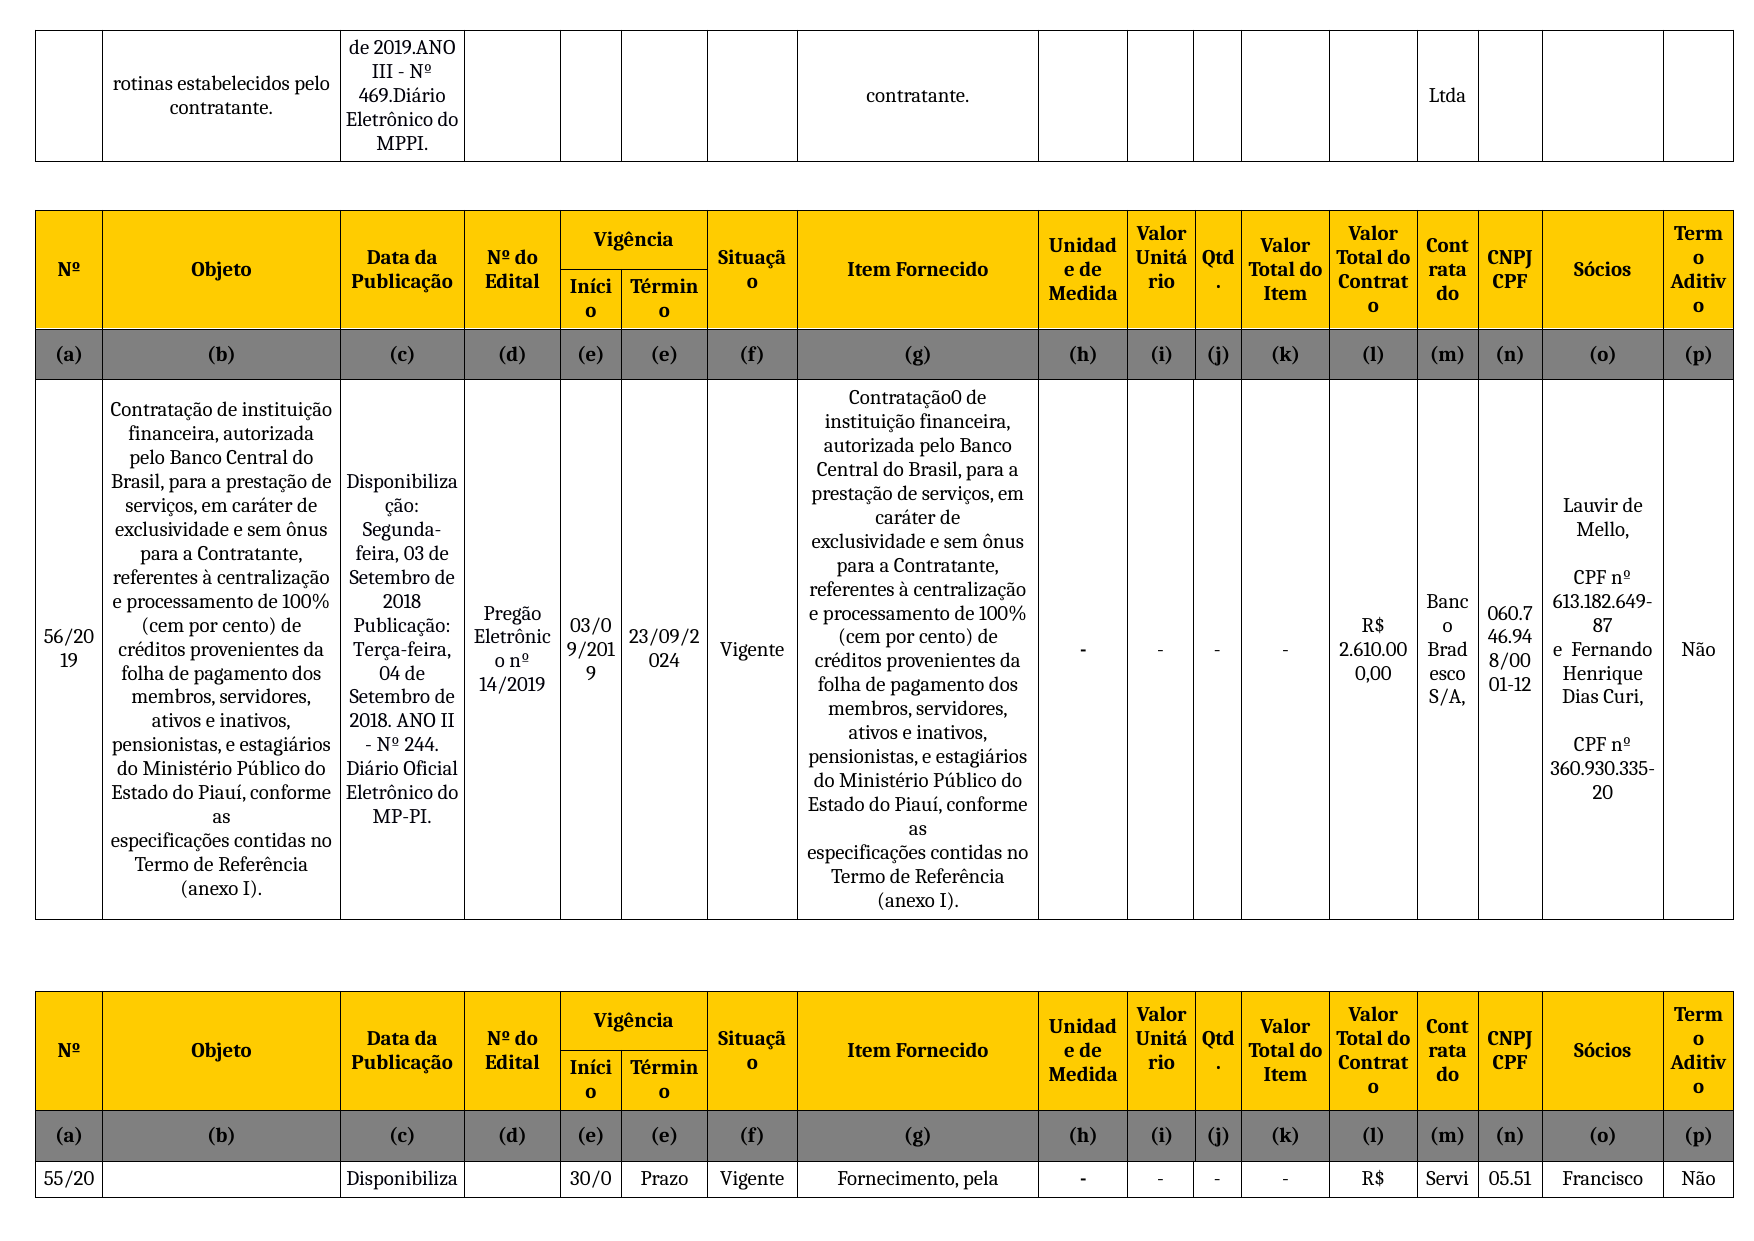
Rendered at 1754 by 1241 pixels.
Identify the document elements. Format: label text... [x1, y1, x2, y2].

table_cell - [1128, 1162, 1193, 1196]
table_cell Fornecimento, pela [798, 1162, 1038, 1196]
table_cell (c) [341, 1111, 464, 1161]
table_header Data da Publicação [341, 211, 464, 328]
table_cell Término [622, 270, 707, 328]
table_cell Vigente [708, 1162, 797, 1196]
table_header Sócios [1543, 211, 1663, 328]
table_cell - [1039, 380, 1127, 918]
table_cell 30/0 [561, 1162, 621, 1196]
table_cell Início [561, 1051, 621, 1110]
table_header Objeto [103, 211, 340, 328]
table_header Data da Publicação [341, 992, 464, 1110]
table_cell (f) [708, 1111, 797, 1161]
table_header Termo Aditivo [1664, 992, 1733, 1110]
table_header Nº [36, 992, 102, 1110]
table_cell - [1039, 1162, 1127, 1196]
table_header Objeto [103, 992, 340, 1110]
table_cell (i) [1128, 1111, 1195, 1161]
table_cell (n) [1479, 1111, 1542, 1161]
table_cell [1330, 31, 1417, 161]
table_cell (d) [465, 1111, 560, 1161]
table_cell 23/09/2024 [622, 380, 707, 918]
table_header Unidade de Medida [1039, 211, 1127, 328]
table_cell [103, 1162, 340, 1196]
table_header Valor Total do Contrato [1330, 992, 1417, 1110]
table_header Nº do Edital [465, 211, 560, 328]
table_cell 03/09/2019 [561, 380, 621, 918]
table_cell - [1242, 31, 1329, 161]
table_header Valor Unitário [1128, 211, 1195, 328]
table_cell Término [622, 1051, 707, 1110]
table_cell (a) [36, 1111, 102, 1161]
table_cell (d) [465, 330, 560, 379]
table_cell R$ [1330, 1162, 1417, 1196]
table_cell (j) [1196, 1111, 1241, 1161]
table_cell (e) [561, 1111, 621, 1161]
table_cell Banco Bradesco S/A, [1418, 380, 1478, 918]
table_cell (e) [561, 330, 621, 379]
table_cell (n) [1479, 330, 1542, 379]
table_cell Não [1664, 1162, 1733, 1196]
table_cell (l) [1330, 1111, 1417, 1161]
table_cell 060.746.948/0001-12 [1479, 380, 1542, 918]
table_header Item Fornecido [798, 992, 1038, 1110]
table_header Item Fornecido [798, 211, 1038, 328]
table_cell Disponibilização: Segunda-feira, 03 de Setembro de 2018 Publicação: Terça-feira, 04 de Setembro de 2018. ANO II - Nº 244. Diário Oficial Eletrônico do MP-PI. [341, 380, 464, 918]
table_header Vigência [561, 992, 707, 1050]
table_cell Pregão Eletrônico nº 14/2019 [465, 380, 560, 918]
table_cell (a) [36, 330, 102, 379]
table_header CNPJ CPF [1479, 211, 1542, 328]
table_cell Servi [1418, 1162, 1478, 1196]
table_cell contratante. [798, 31, 1038, 161]
table_cell [465, 1162, 560, 1196]
table_cell rotinas estabelecidos pelo contratante. [103, 31, 340, 161]
table_cell (p) [1664, 1111, 1733, 1161]
table_header Valor Unitário [1128, 992, 1195, 1110]
table_header Unidade de Medida [1039, 992, 1127, 1110]
table_cell (k) [1242, 1111, 1329, 1161]
table_cell [36, 31, 102, 161]
table_cell (f) [708, 330, 797, 379]
table_cell (g) [798, 1111, 1038, 1161]
table_cell (l) [1330, 330, 1417, 379]
table_header Nº do Edital [465, 992, 560, 1110]
table_cell de 2019.ANO III - Nº 469.Diário Eletrônico do MPPI. [341, 31, 464, 161]
table_cell (b) [103, 1111, 340, 1161]
table_header Sócios [1543, 992, 1663, 1110]
table_cell (c) [341, 330, 464, 379]
table_cell Lauvir de Mello, CPF nº 613.182.649-87 e Fernando Henrique Dias Curi, CPF nº 360.930.335-20 [1543, 380, 1663, 918]
table_cell R$ 2.610.000,00 [1330, 380, 1417, 918]
table_cell - [1242, 380, 1329, 918]
table_cell Ltda [1418, 31, 1478, 161]
table_header Contratado [1418, 992, 1478, 1110]
table_cell [708, 31, 797, 161]
table_cell - [1128, 380, 1193, 918]
table_cell - [1194, 380, 1241, 918]
table_header Qtd. [1196, 211, 1241, 328]
table_cell [1543, 31, 1663, 161]
table_header Situação [708, 211, 797, 328]
table_header Vigência [561, 211, 707, 269]
table_cell (h) [1039, 1111, 1127, 1161]
table_header Contratado [1418, 211, 1478, 328]
table_cell [1479, 31, 1542, 161]
table_cell (p) [1664, 330, 1733, 379]
table_cell (j) [1196, 330, 1241, 379]
table_cell Disponibiliza [341, 1162, 464, 1196]
table_header Termo Aditivo [1664, 211, 1733, 328]
table_cell (o) [1543, 1111, 1663, 1161]
table_header Situação [708, 992, 797, 1110]
table_cell - [1039, 31, 1127, 161]
table_cell (g) [798, 330, 1038, 379]
table_header Valor Total do Item [1242, 992, 1329, 1110]
table_cell (e) [622, 1111, 707, 1161]
table_cell [1664, 31, 1733, 161]
table_cell 05.51 [1479, 1162, 1542, 1196]
table_cell (m) [1418, 330, 1478, 379]
table_header Valor Total do Contrato [1330, 211, 1417, 328]
table_cell 56/2019 [36, 380, 102, 918]
table_cell - [1194, 31, 1241, 161]
table_header Qtd. [1196, 992, 1241, 1110]
table_cell 55/20 [36, 1162, 102, 1196]
table_cell Contratação de instituição financeira, autorizada pelo Banco Central do Brasil, para a prestação de serviços, em caráter de exclusividade e sem ônus para a Contratante, referentes à centralização e processamento de 100% (cem por cento) de créditos provenientes da folha de pagamento dos membros, servidores, ativos e inativos, pensionistas, e estagiários do Ministério Público do Estado do Piauí, conforme as especificações contidas no Termo de Referência (anexo I). [103, 380, 340, 918]
table_cell [622, 31, 707, 161]
table_cell [561, 31, 621, 161]
table_cell - [1242, 1162, 1329, 1196]
table_cell [465, 31, 560, 161]
table_cell Vigente [708, 380, 797, 918]
table_cell Prazo [622, 1162, 707, 1196]
table_header Nº [36, 211, 102, 328]
table_cell Início [561, 270, 621, 328]
table_cell (b) [103, 330, 340, 379]
table_cell Francisco [1543, 1162, 1663, 1196]
table_cell (m) [1418, 1111, 1478, 1161]
table_cell Contratação0 de instituição financeira, autorizada pelo Banco Central do Brasil, para a prestação de serviços, em caráter de exclusividade e sem ônus para a Contratante, referentes à centralização e processamento de 100% (cem por cento) de créditos provenientes da folha de pagamento dos membros, servidores, ativos e inativos, pensionistas, e estagiários do Ministério Público do Estado do Piauí, conforme as especificações contidas no Termo de Referência (anexo I). [798, 380, 1038, 918]
table_cell (k) [1242, 330, 1329, 379]
table_cell - [1194, 1162, 1241, 1196]
table_header CNPJ CPF [1479, 992, 1542, 1110]
table_cell Não [1664, 380, 1733, 918]
table_cell - [1128, 31, 1193, 161]
table_header Valor Total do Item [1242, 211, 1329, 328]
table_cell (e) [622, 330, 707, 379]
table_cell (o) [1543, 330, 1663, 379]
table_cell (i) [1128, 330, 1195, 379]
table_cell (h) [1039, 330, 1127, 379]
